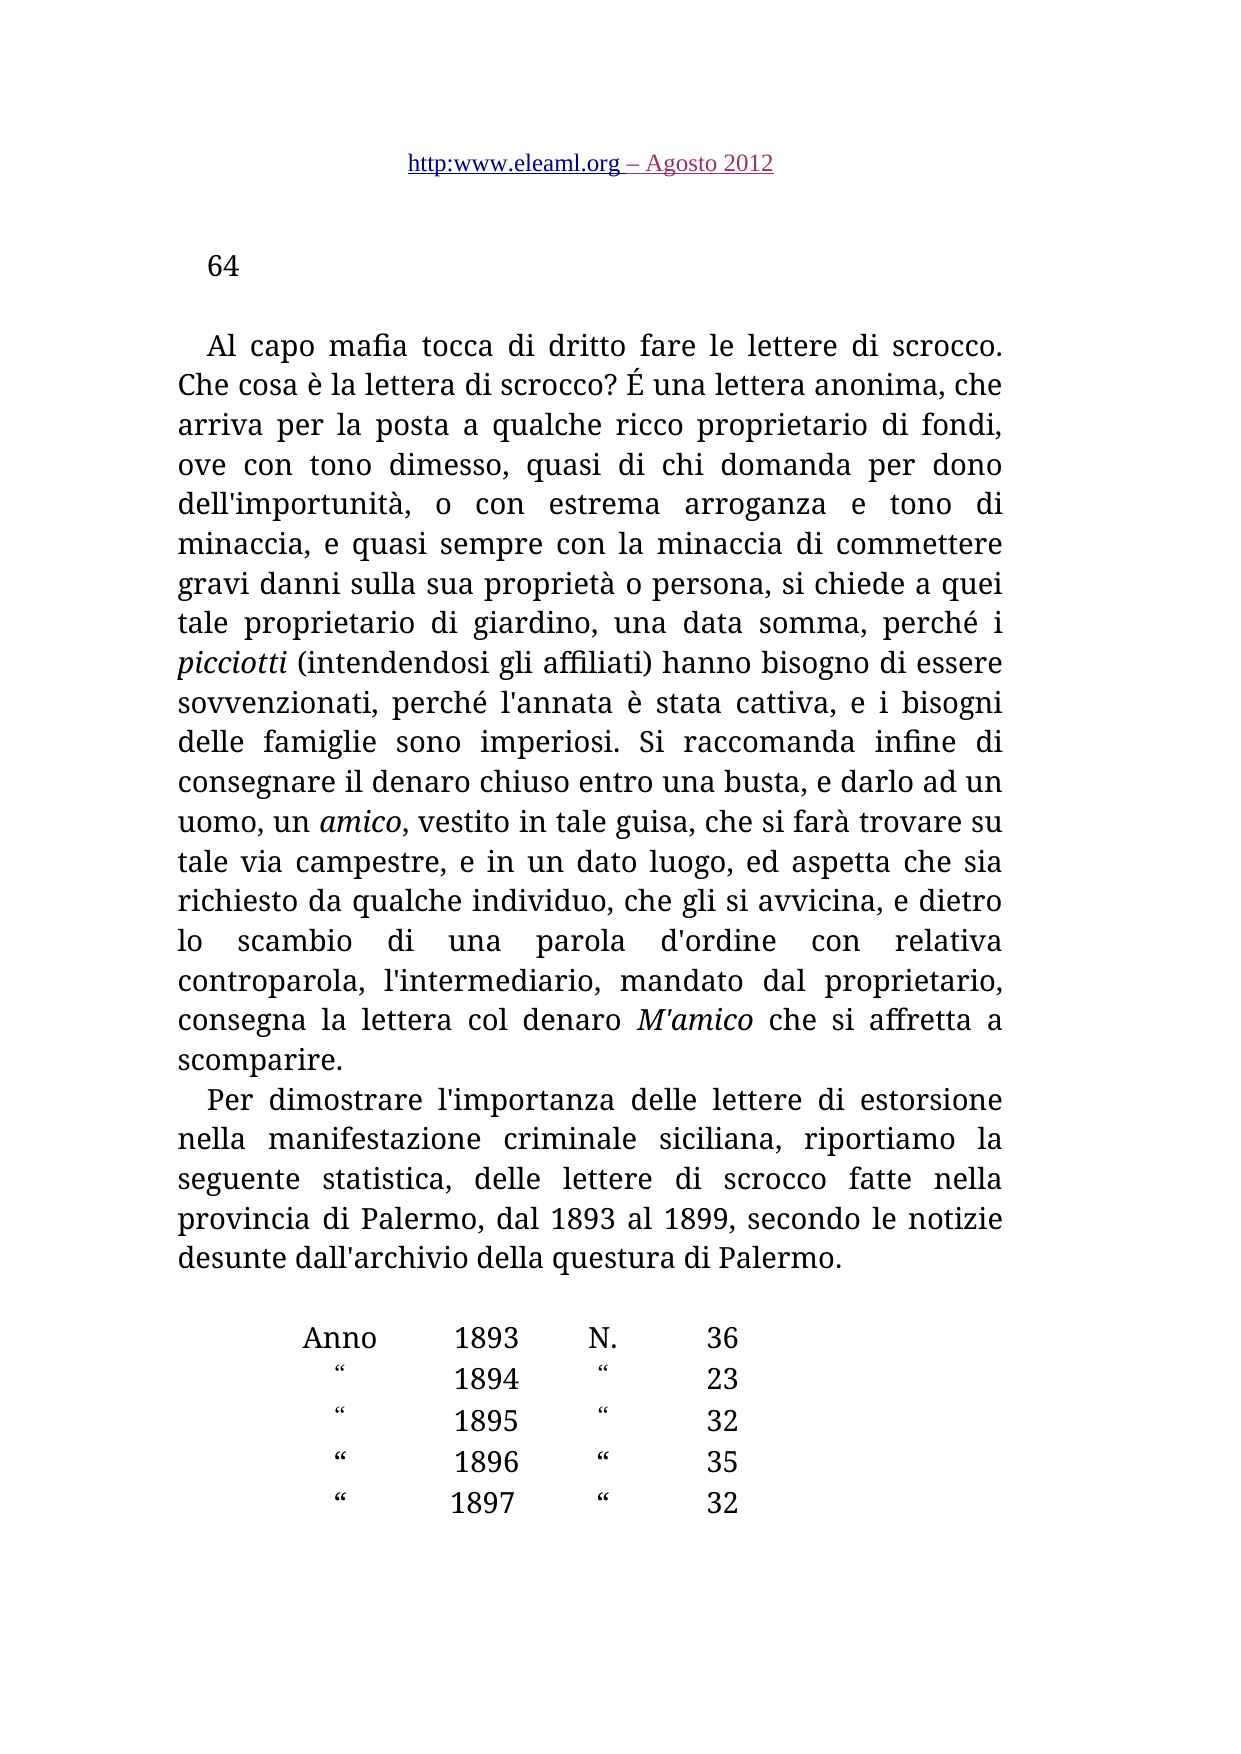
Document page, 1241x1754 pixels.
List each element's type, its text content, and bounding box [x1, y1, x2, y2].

table_cell 32 [653, 1483, 792, 1524]
table_cell 1896 [420, 1441, 552, 1482]
table_header N. [553, 1317, 653, 1358]
table_cell “ [553, 1400, 653, 1441]
table_cell “ [259, 1441, 420, 1482]
table_cell 35 [653, 1441, 792, 1482]
table_cell “ [553, 1359, 653, 1400]
table_header 1893 [420, 1317, 552, 1358]
table_cell “ [553, 1483, 653, 1524]
text Al capo mafia tocca di dritto fare le lettere di scrocco. Che cosa è la lettera di scrocco? É una lettera anonima, che arriva per la posta a qualche ricco proprietario di fondi, ove con tono dimesso, quasi di chi domanda per dono dell'importunità, o con estrema arroganza e tono di minaccia, e quasi sempre con la minaccia di commettere gravi danni sulla sua proprietà o persona, si chiede a quei tale proprietario di giardino, una data somma, perché i picciotti (intendendosi gli affiliati) hanno bisogno di essere sovvenzionati, perché l'annata è stata cattiva, e i bisogni delle famiglie sono imperiosi. Si raccomanda infine di consegnare il denaro chiuso entro una busta, e darlo ad un uomo, un amico, vestito in tale guisa, che si farà trovare su tale via campestre, e in un dato luogo, ed aspetta che sia richiesto da qualche individuo, che gli si avvicina, e dietro lo scambio di una parola d'ordine con relativa controparola, l'intermediario, mandato dal proprietario, consegna la lettera col denaro M'amico che si affretta a scomparire. [177, 325, 1004, 1079]
text 64 [177, 246, 1004, 285]
table_cell “ [259, 1400, 420, 1441]
table_header 36 [653, 1317, 792, 1358]
table_cell “ [259, 1483, 420, 1524]
text Per dimostrare l'importanza delle lettere di estorsione nella manifestazione criminale siciliana, riportiamo la seguente statistica, delle lettere di scrocco fatte nella provincia di Palermo, dal 1893 al 1899, secondo le notizie desunte dall'archivio della questura di Palermo. [177, 1079, 1004, 1277]
table_cell “ [259, 1359, 420, 1400]
table_cell 1895 [420, 1400, 552, 1441]
table_cell 32 [653, 1400, 792, 1441]
table_cell 1894 [420, 1359, 552, 1400]
table_cell 1897 [420, 1483, 552, 1524]
table_cell 23 [653, 1359, 792, 1400]
table_cell “ [553, 1441, 653, 1482]
table_header Anno [259, 1317, 420, 1358]
